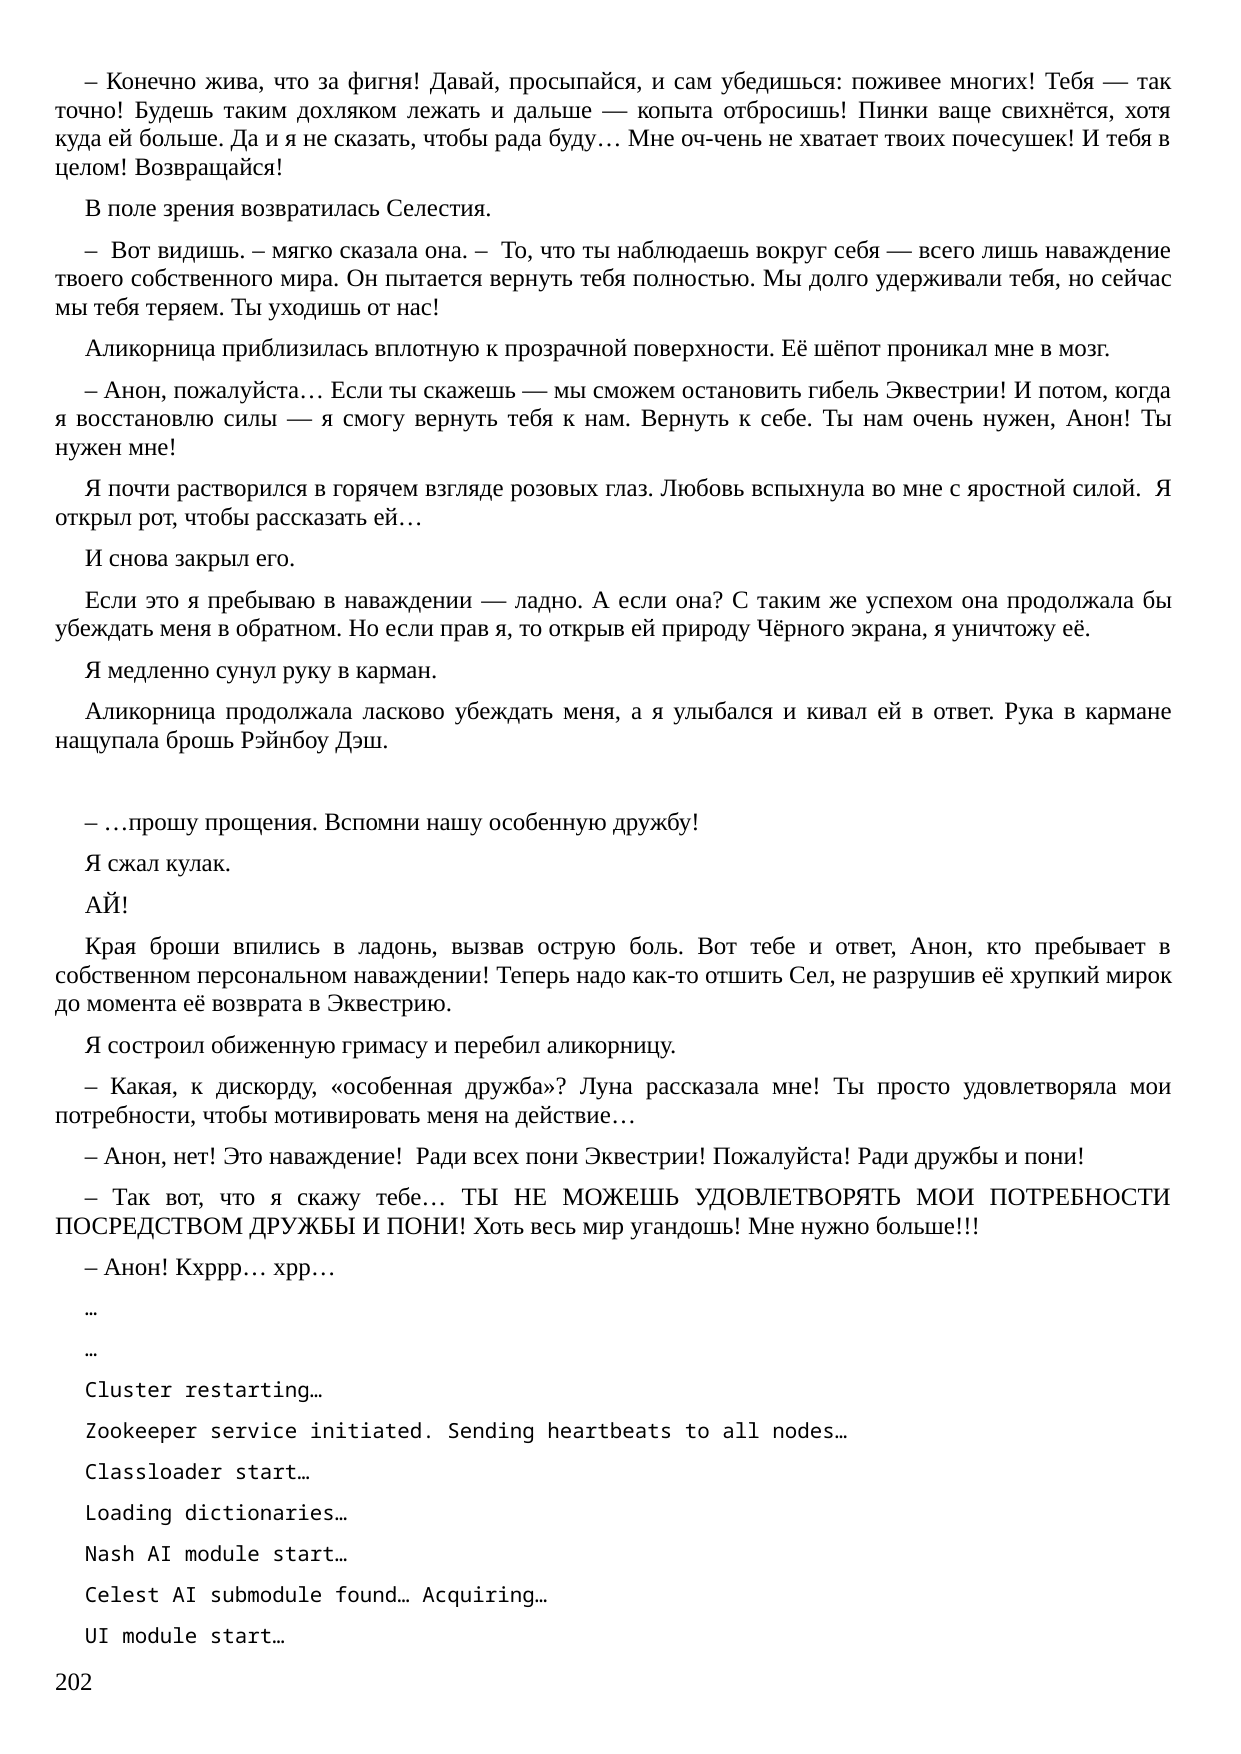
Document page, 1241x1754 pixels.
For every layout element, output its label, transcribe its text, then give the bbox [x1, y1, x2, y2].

text Я состроил обиженную гримасу и перебил аликорницу. [55, 1030, 1173, 1058]
text Я медленно сунул руку в карман. [55, 655, 1173, 683]
text – Так вот, что я скажу тебе… ТЫ НЕ МОЖЕШЬ УДОВЛЕТВОРЯТЬ МОИ ПОТРЕБНОСТИ ПОСРЕДСТВОМ ДРУЖБЫ И ПОНИ! Хоть весь мир угандошь! Мне нужно больше!!! [55, 1182, 1173, 1240]
text Аликорница продолжала ласково убеждать меня, а я улыбался и кивал ей в ответ. Рука в кармане нащупала брошь Рэйнбоу Дэш. [55, 696, 1173, 753]
text Края броши впились в ладонь, вызвав острую боль. Вот тебе и ответ, Анон, кто пребывает в собственном персональном наваждении! Теперь надо как-то отшить Сел, не разрушив её хрупкий мирок до момента её возврата в Эквестрию. [55, 931, 1173, 1017]
text Loading dictionaries… [55, 1498, 1173, 1527]
text В поле зрения возвратилась Селестия. [55, 193, 1173, 222]
text И снова закрыл его. [55, 543, 1173, 572]
text Я сжал кулак. [55, 848, 1173, 877]
text – Конечно жива, что за фигня! Давай, просыпайся, и сам убедишься: поживее многих! Тебя — так точно! Будешь таким дохляком лежать и дальше — копыта отбросишь! Пинки ваще свихнётся, хотя куда ей больше. Да и я не сказать, чтобы рада буду… Мне оч-чень не хватает твоих почесушек! И тебя в целом! Возвращайся! [55, 66, 1173, 181]
text Nash AI module start… [55, 1539, 1173, 1568]
text – Вот видишь. – мягко сказала она. – То, что ты наблюдаешь вокруг себя — всего лишь наваждение твоего собственного мира. Он пытается вернуть тебя полностью. Мы долго удерживали тебя, но сейчас мы тебя теряем. Ты уходишь от нас! [55, 235, 1173, 321]
text – …прошу прощения. Вспомни нашу особенную дружбу! [55, 807, 1173, 836]
text … [55, 1334, 1173, 1363]
text Если это я пребываю в наваждении — ладно. А если она? С таким же успехом она продолжала бы убеждать меня в обратном. Но если прав я, то открыв ей природу Чёрного экрана, я уничтожу её. [55, 585, 1173, 642]
text Zookeeper service initiated. Sending heartbeats to all nodes… [55, 1416, 1173, 1445]
text – Анон, нет! Это наваждение! Ради всех пони Эквестрии! Пожалуйста! Ради дружбы и пони! [55, 1141, 1173, 1170]
text UI module start… [55, 1621, 1173, 1649]
text Аликорница приблизилась вплотную к прозрачной поверхности. Её шёпот проникал мне в мозг. [55, 333, 1173, 362]
text – Анон! Кхррр… хрр… [55, 1252, 1173, 1281]
text Я почти растворился в горячем взгляде розовых глаз. Любовь вспыхнула во мне с яростной силой. Я открыл рот, чтобы рассказать ей… [55, 473, 1173, 531]
text – Анон, пожалуйста… Если ты скажешь — мы сможем остановить гибель Эквестрии! И потом, когда я восстановлю силы — я смогу вернуть тебя к нам. Вернуть к себе. Ты нам очень нужен, Анон! Ты нужен мне! [55, 375, 1173, 461]
text Cluster restarting… [55, 1375, 1173, 1404]
text … [55, 1293, 1173, 1322]
text АЙ! [55, 890, 1173, 918]
text – Какая, к дискорду, «особенная дружба»? Луна рассказала мне! Ты просто удовлетворяла мои потребности, чтобы мотивировать меня на действие… [55, 1071, 1173, 1128]
text Classloader start… [55, 1457, 1173, 1486]
text Celest AI submodule found… Acquiring… [55, 1580, 1173, 1608]
